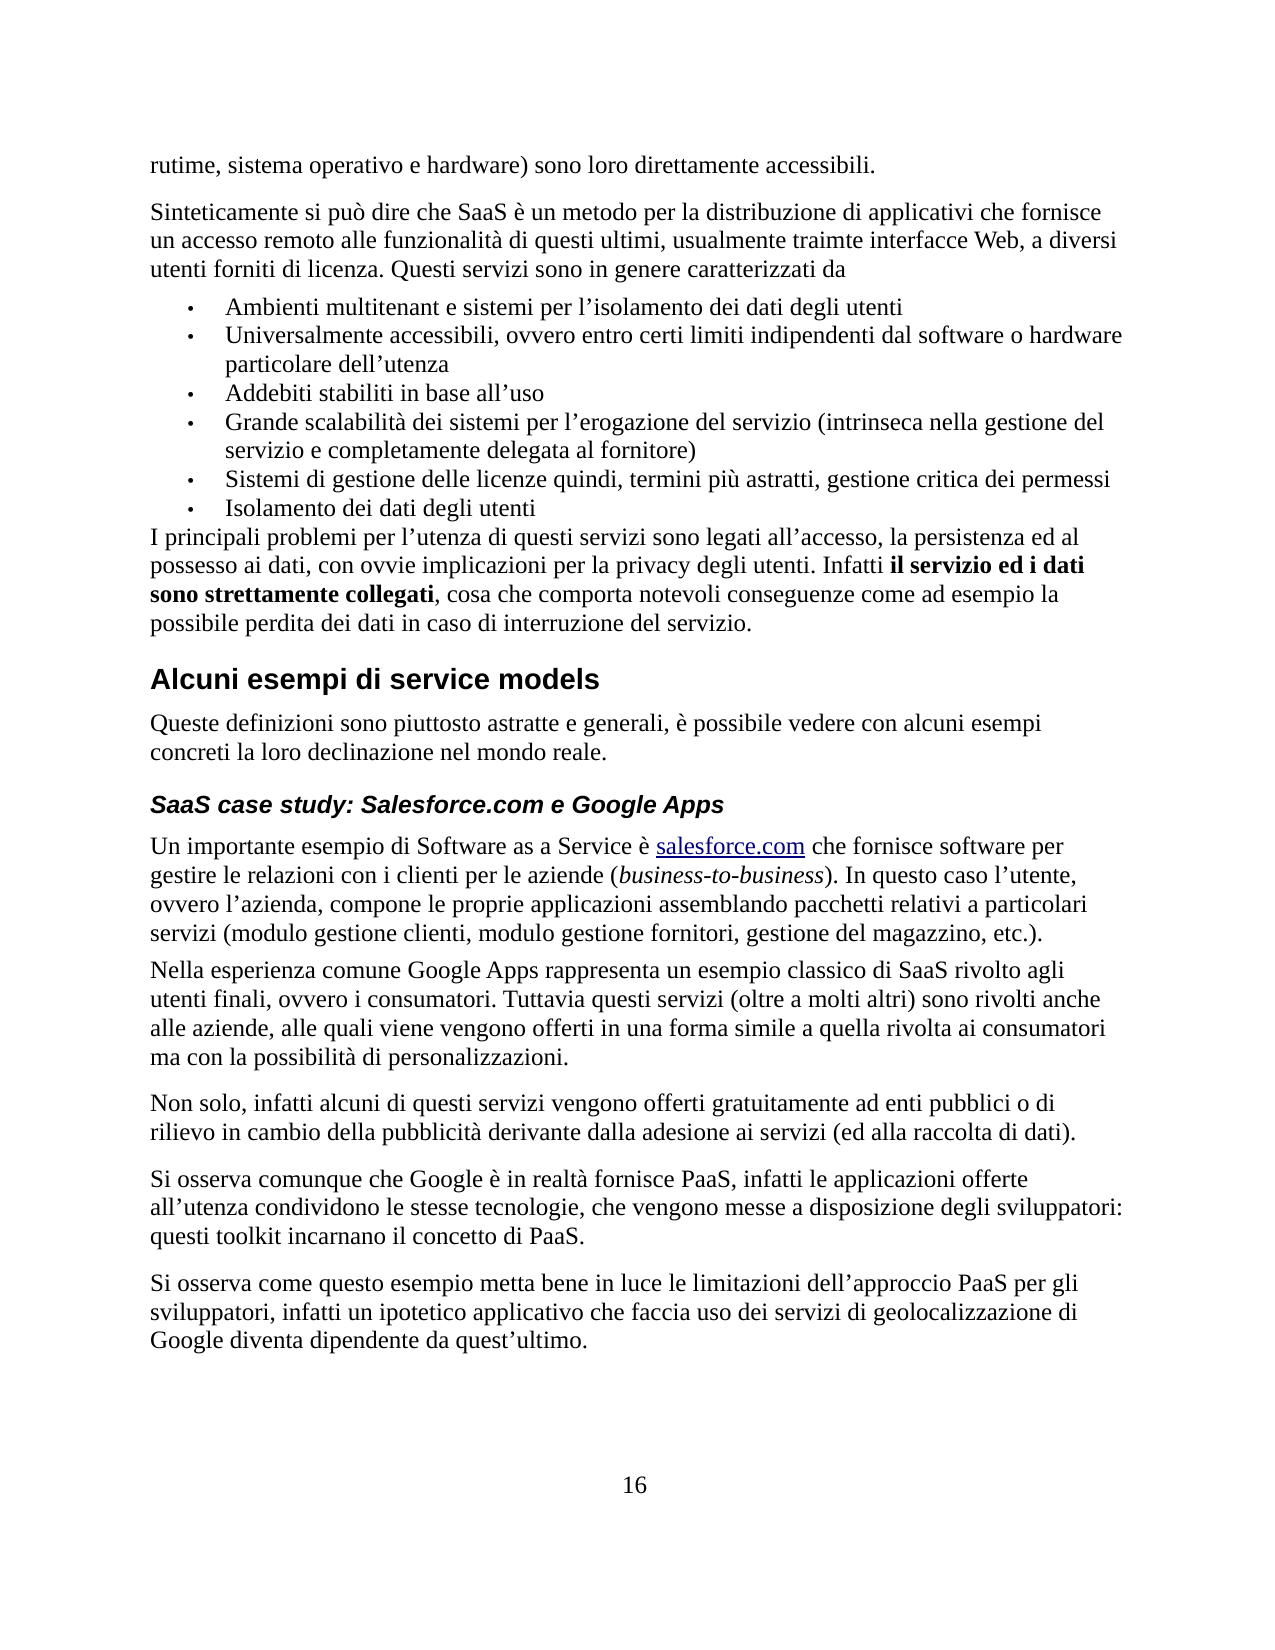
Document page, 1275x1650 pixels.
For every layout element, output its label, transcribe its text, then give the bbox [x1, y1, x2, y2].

text Queste definizioni sono piuttosto astratte e generali, è possibile vedere con alcuni esempi concreti la loro declinazione nel mondo reale. [150, 708, 1125, 765]
text rutime, sistema operativo e hardware) sono loro direttamente accessibili. [150, 150, 1125, 179]
text Sinteticamente si può dire che SaaS è un metodo per la distribuzione di applicativi che fornisce un accesso remoto alle funzionalità di questi ultimi, usualmente traimte interfacce Web, a diversi utenti forniti di licenza. Questi servizi sono in genere caratterizzati da [150, 197, 1125, 283]
text Nella esperienza comune Google Apps rappresenta un esempio classico di SaaS rivolto agli utenti finali, ovvero i consumatori. Tuttavia questi servizi (oltre a molti altri) sono rivolti anche alle aziende, alle quali viene vengono offerti in una forma simile a quella rivolta ai consumatori ma con la possibilità di personalizzazioni. [150, 955, 1125, 1070]
text Un importante esempio di Software as a Service è salesforce.com che fornisce software per gestire le relazioni con i clienti per le aziende (business-to-business). In questo caso l’utente, ovvero l’azienda, compone le proprie applicazioni assemblando pacchetti relativi a particolari servizi (modulo gestione clienti, modulo gestione fornitori, gestione del magazzino, etc.). [150, 831, 1125, 946]
text Si osserva comunque che Google è in realtà fornisce PaaS, infatti le applicazioni offerte all’utenza condividono le stesse tecnologie, che vengono messe a disposizione degli sviluppatori: questi toolkit incarnano il concetto di PaaS. [150, 1164, 1125, 1250]
list Universalmente accessibili, ovvero entro certi limiti indipendenti dal software o hardware particolare dell’utenza [187, 321, 1125, 378]
subtitle SaaS case study: Salesforce.com e Google Apps [150, 790, 1125, 819]
list Ambienti multitenant e sistemi per l’isolamento dei dati degli utenti [187, 292, 1125, 321]
text I principali problemi per l’utenza di questi servizi sono legati all’accesso, la persistenza ed al possesso ai dati, con ovvie implicazioni per la privacy degli utenti. Infatti il servizio ed i dati sono strettamente collegati, cosa che comporta notevoli conseguenze come ad esempio la possibile perdita dei dati in caso di interruzione del servizio. [150, 522, 1125, 637]
list Grande scalabilità dei sistemi per l’erogazione del servizio (intrinseca nella gestione del servizio e completamente delegata al fornitore) [187, 407, 1125, 464]
list Isolamento dei dati degli utenti [187, 493, 1125, 522]
subtitle Alcuni esempi di service models [150, 662, 1125, 695]
list Addebiti stabiliti in base all’uso [187, 378, 1125, 407]
text Si osserva come questo esempio metta bene in luce le limitazioni dell’approccio PaaS per gli sviluppatori, infatti un ipotetico applicativo che faccia uso dei servizi di geolocalizzazione di Google diventa dipendente da quest’ultimo. [150, 1268, 1125, 1354]
text Non solo, infatti alcuni di questi servizi vengono offerti gratuitamente ad enti pubblici o di rilievo in cambio della pubblicità derivante dalla adesione ai servizi (ed alla raccolta di dati). [150, 1088, 1125, 1146]
list Sistemi di gestione delle licenze quindi, termini più astratti, gestione critica dei permessi [187, 464, 1125, 493]
